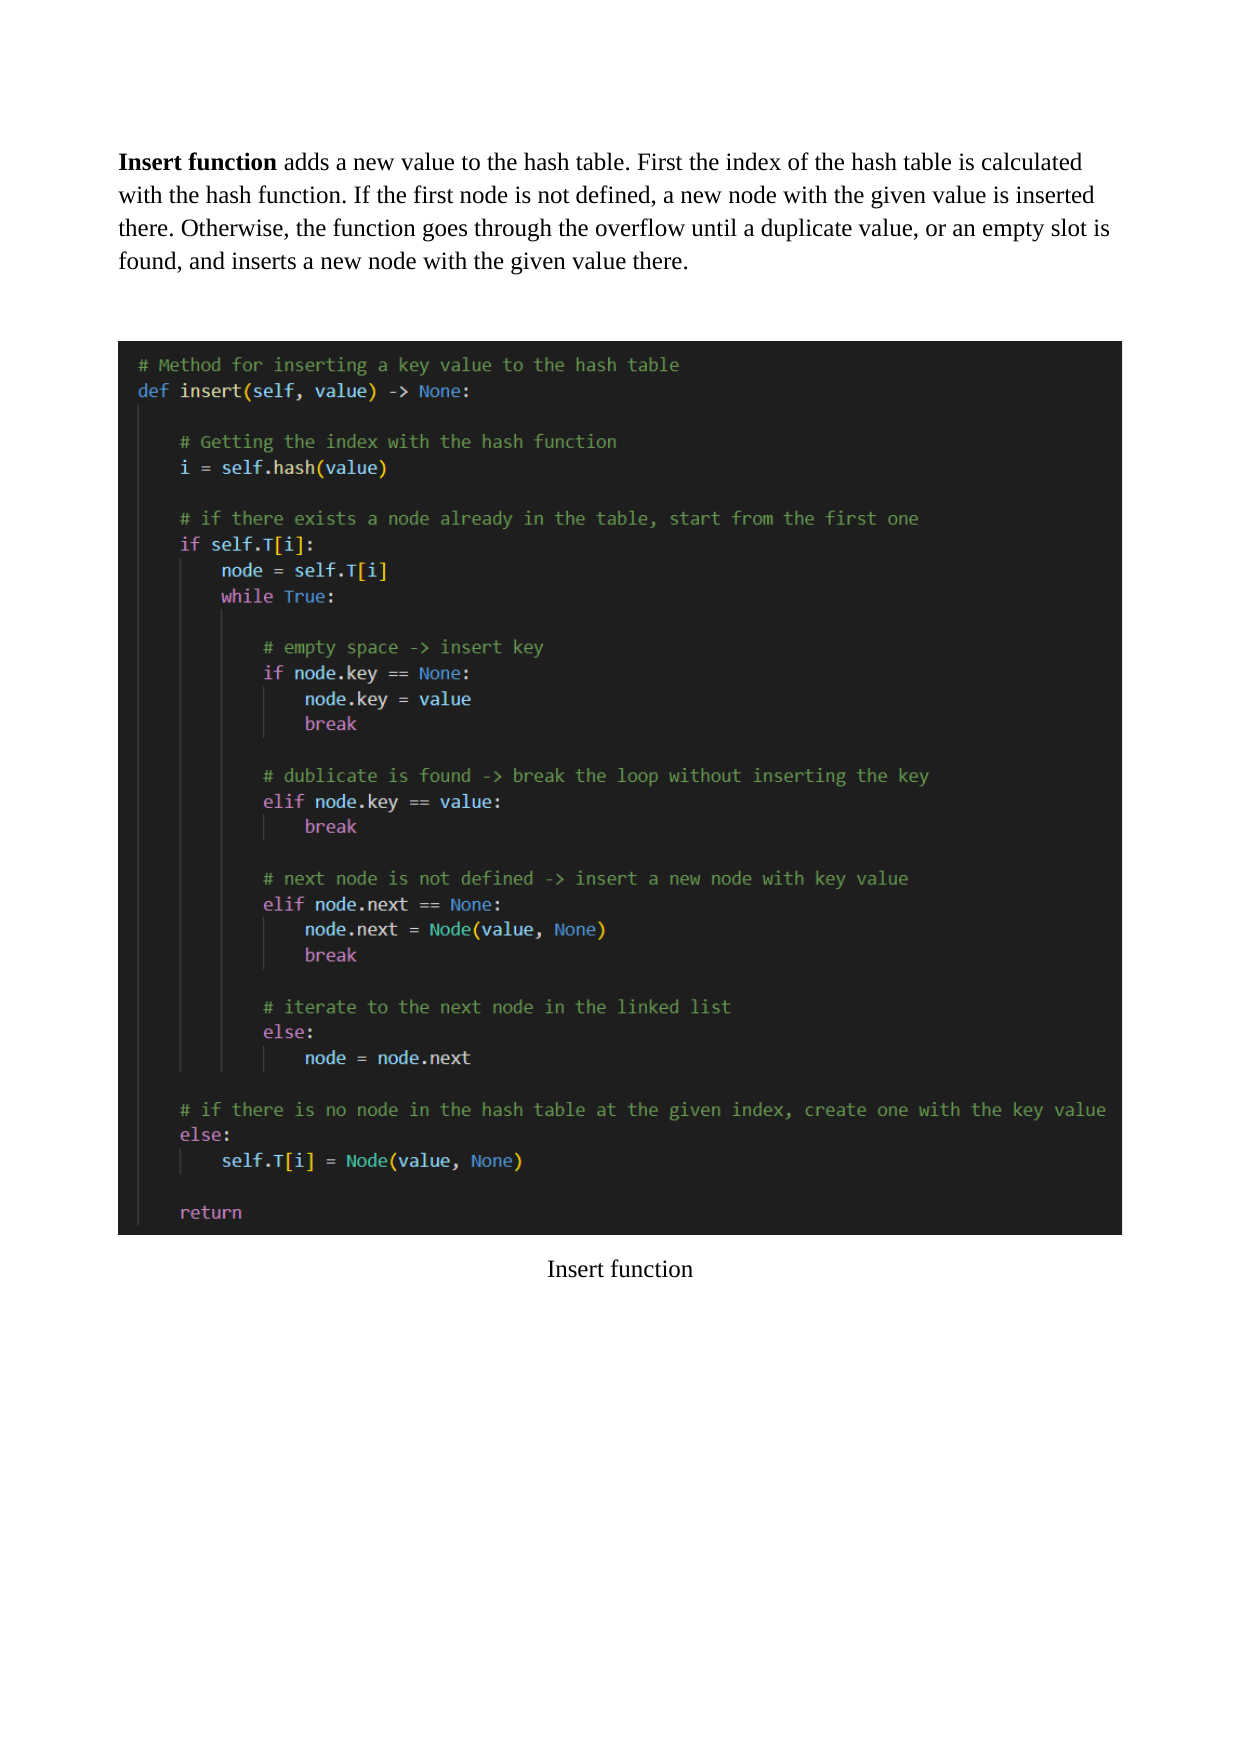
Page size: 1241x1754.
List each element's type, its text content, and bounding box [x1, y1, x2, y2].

text Insert function adds a new value to the hash table. First the index of the hash table is calculated with the hash function. If the first node is not defined, a new node with the given value is inserted there. Otherwise, the function goes through the overflow until a duplicate value, or an empty slot is found, and inserts a new node with the given value there. [118, 147, 1122, 275]
text Insert function [118, 1254, 1122, 1282]
